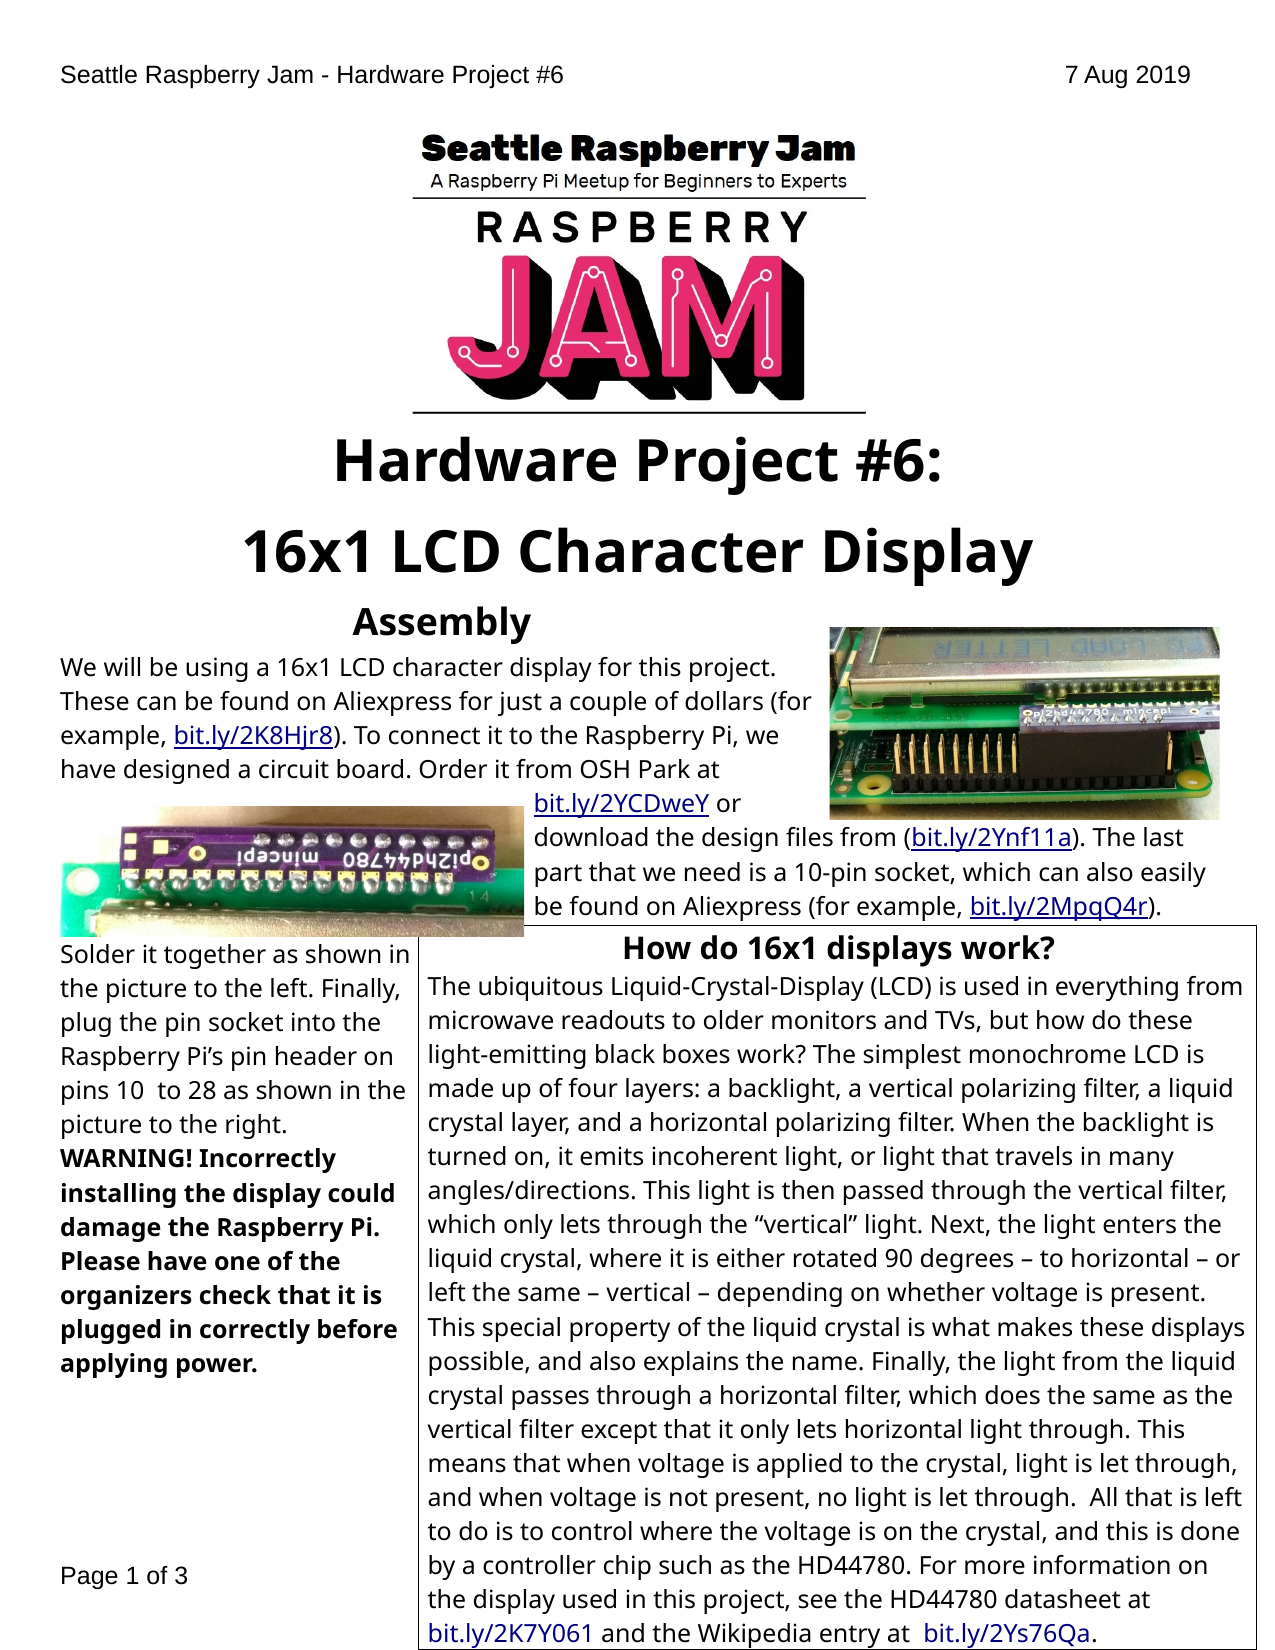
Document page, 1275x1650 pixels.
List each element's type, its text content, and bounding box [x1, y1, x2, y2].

title 16x1 LCD Character Display [60, 510, 1215, 590]
picture [405, 118, 871, 419]
subtitle Assembly [60, 596, 1215, 647]
picture [829, 627, 1220, 820]
picture [57, 806, 525, 937]
title Hardware Project #6: [60, 419, 1215, 498]
text Solder it together as shown in the picture to the left. Finally, plug the pin socket into the Raspberry Pi’s pin header on pins 10 to 28 as shown in the picture to the right. WARNING! Incorrectly installing the display could damage the Raspberry Pi. Please have one of the organizers check that it is plugged in correctly before applying power. [60, 937, 418, 1379]
text We will be using a 16x1 LCD character display for this project. These can be found on Aliexpress for just a couple of dollars (for example, bit.ly/2K8Hjr8). To connect it to the Raspberry Pi, we have designed a circuit board. Order it from OSH Park at bit.ly/2YCDweY or download the design files from (bit.ly/2Ynf11a). The last part that we need is a 10-pin socket, which can also easily be found on Aliexpress (for example, bit.ly/2MpqQ4r). [60, 650, 1215, 925]
